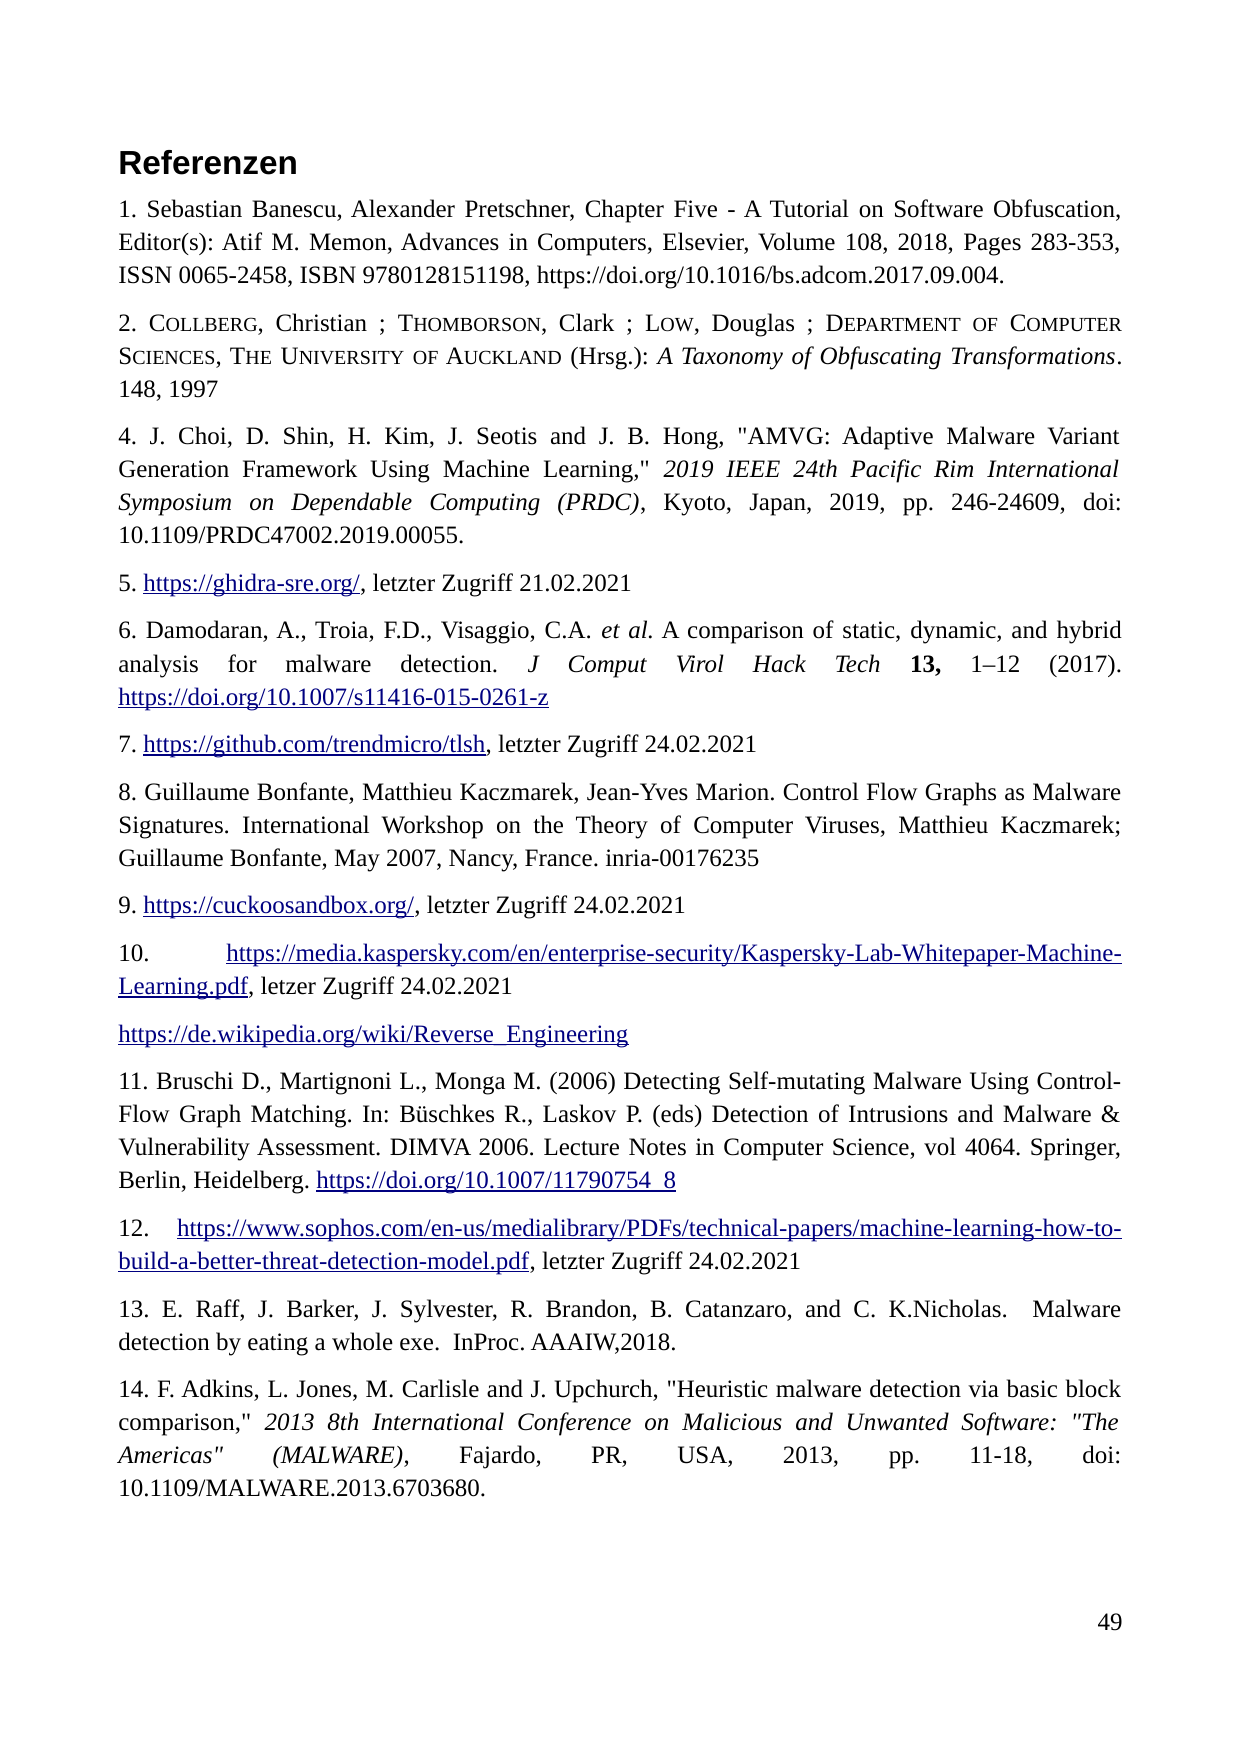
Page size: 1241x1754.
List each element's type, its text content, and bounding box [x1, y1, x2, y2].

text 6. Damodaran, A., Troia, F.D., Visaggio, C.A. et al. A comparison of static, dynamic, and hybrid analysis for malware detection. J Comput Virol Hack Tech 13, 1–12 (2017). https://doi.org/10.1007/s11416-015-0261-z [118, 616, 1122, 710]
text 11. Bruschi D., Martignoni L., Monga M. (2006) Detecting Self-mutating Malware Using Control-Flow Graph Matching. In: Büschkes R., Laskov P. (eds) Detection of Intrusions and Malware & Vulnerability Assessment. DIMVA 2006. Lecture Notes in Computer Science, vol 4064. Springer, Berlin, Heidelberg. https://doi.org/10.1007/11790754_8 [118, 1066, 1122, 1194]
subtitle Referenzen [118, 143, 1122, 182]
text 9. https://cuckoosandbox.org/, letzter Zugriff 24.02.2021 [118, 891, 1122, 919]
text 12. https://www.sophos.com/en-us/medialibrary/PDFs/technical-papers/machine-learning-how-to-build-a-better-threat-detection-model.pdf, letzter Zugriff 24.02.2021 [118, 1213, 1122, 1275]
text 5. https://ghidra-sre.org/, letzter Zugriff 21.02.2021 [118, 568, 1122, 597]
text 8. Guillaume Bonfante, Matthieu Kaczmarek, Jean-Yves Marion. Control Flow Graphs as Malware Signatures. International Workshop on the Theory of Computer Viruses, Matthieu Kaczmarek; Guillaume Bonfante, May 2007, Nancy, France. inria-00176235 [118, 777, 1122, 872]
text 14. F. Adkins, L. Jones, M. Carlisle and J. Upchurch, "Heuristic malware detection via basic block comparison," 2013 8th International Conference on Malicious and Unwanted Software: "The Americas" (MALWARE), Fajardo, PR, USA, 2013, pp. 11-18, doi: 10.1109/MALWARE.2013.6703680. [118, 1374, 1122, 1502]
text https://de.wikipedia.org/wiki/Reverse_Engineering [118, 1019, 1122, 1047]
text 13. E. Raff, J. Barker, J. Sylvester, R. Brandon, B. Catanzaro, and C. K.Nicholas. Malware detection by eating a whole exe. InProc. AAAIW,2018. [118, 1294, 1122, 1355]
text 4. J. Choi, D. Shin, H. Kim, J. Seotis and J. B. Hong, "AMVG: Adaptive Malware Variant Generation Framework Using Machine Learning," 2019 IEEE 24th Pacific Rim International Symposium on Dependable Computing (PRDC), Kyoto, Japan, 2019, pp. 246-24609, doi: 10.1109/PRDC47002.2019.00055. [118, 421, 1122, 549]
text 1. Sebastian Banescu, Alexander Pretschner, Chapter Five - A Tutorial on Software Obfuscation, Editor(s): Atif M. Memon, Advances in Computers, Elsevier, Volume 108, 2018, Pages 283-353, ISSN 0065-2458, ISBN 9780128151198, https://doi.org/10.1016/bs.adcom.2017.09.004. [118, 194, 1122, 289]
text 10. https://media.kaspersky.com/en/enterprise-security/Kaspersky-Lab-Whitepaper-Machine-Learning.pdf, letzer Zugriff 24.02.2021 [118, 938, 1122, 1000]
text 2. Collberg, Christian ; Thomborson, Clark ; Low, Douglas ; Department of Computer Sciences, The University of Auckland (Hrsg.): A Taxonomy of Obfuscating Transformations. 148, 1997 [118, 308, 1122, 402]
text 7. https://github.com/trendmicro/tlsh, letzter Zugriff 24.02.2021 [118, 729, 1122, 758]
